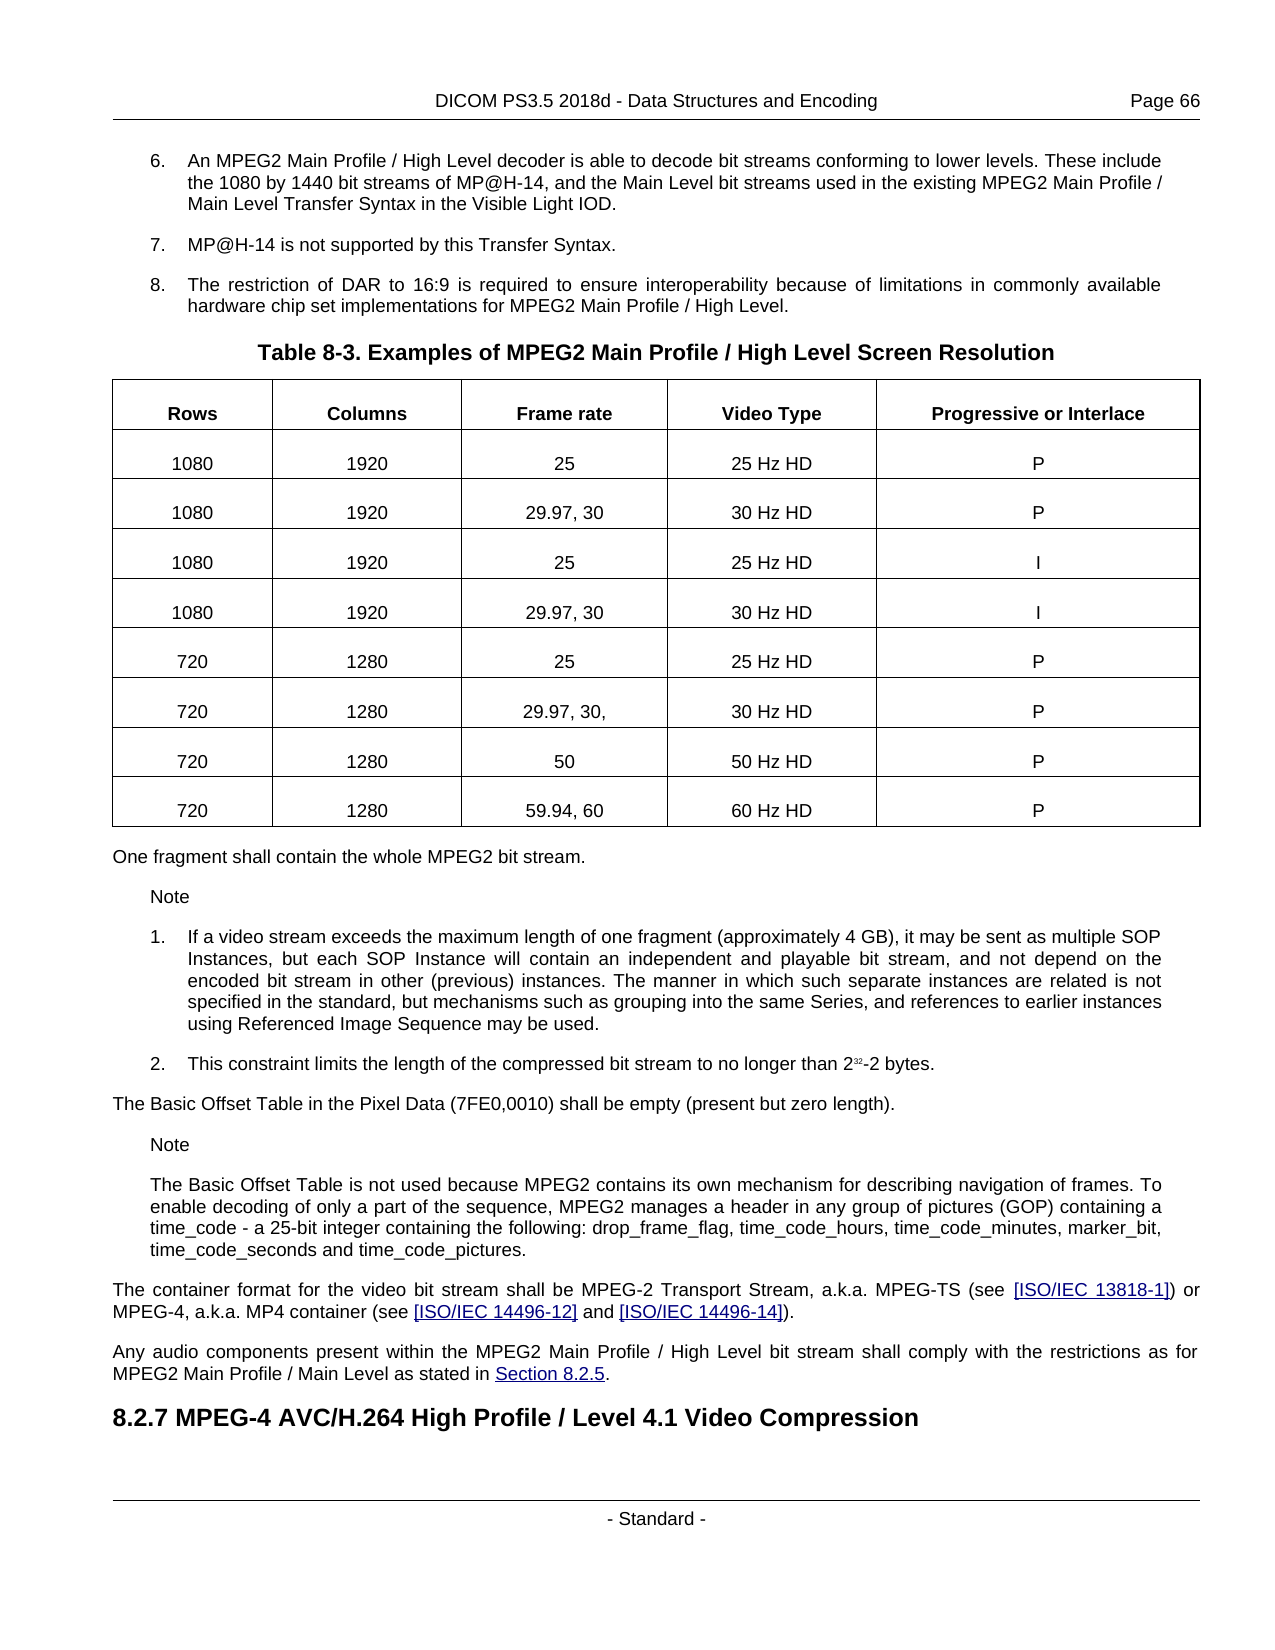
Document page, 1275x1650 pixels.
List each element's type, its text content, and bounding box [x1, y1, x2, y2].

table_header Columns [273, 380, 461, 428]
list This constraint limits the length of the compressed bit stream to no longer than 232-2 bytes. [150, 1053, 1162, 1074]
text The Basic Offset Table in the Pixel Data (7FE0,0010) shall be empty (present but zero length). [112, 1093, 1200, 1115]
table_cell P [877, 777, 1199, 826]
table_cell 1280 [273, 628, 461, 677]
table_cell P [877, 430, 1199, 478]
table_header Frame rate [462, 380, 667, 428]
table_cell 25 [462, 430, 667, 478]
text Note [150, 886, 1162, 908]
text The container format for the video bit stream shall be MPEG-2 Transport Stream, a.k.a. MPEG-TS (see [ISO/IEC 13818-1]) or MPEG-4, a.k.a. MP4 container (see [ISO/IEC 14496-12] and [ISO/IEC 14496-14]). [112, 1279, 1200, 1322]
table_header Progressive or Interlace [877, 380, 1199, 428]
list If a video stream exceeds the maximum length of one fragment (approximately 4 GB), it may be sent as multiple SOP Instances, but each SOP Instance will contain an independent and playable bit stream, and not depend on the encoded bit stream in other (previous) instances. The manner in which such separate instances are related is not specified in the standard, but mechanisms such as grouping into the same Series, and references to earlier instances using Referenced Image Sequence may be used. [150, 926, 1162, 1034]
text Note [150, 1133, 1162, 1155]
table_cell 1920 [273, 479, 461, 528]
table_cell 30 Hz HD [668, 479, 876, 528]
table_cell 720 [113, 628, 272, 677]
table_cell 1080 [113, 529, 272, 577]
table_cell P [877, 628, 1199, 677]
table_cell 29.97, 30 [462, 579, 667, 627]
table_cell 1080 [113, 579, 272, 627]
table_cell 29.97, 30, [462, 678, 667, 727]
text Table 8-3. Examples of MPEG2 Main Profile / High Level Screen Resolution [112, 339, 1200, 365]
table_header Rows [113, 380, 272, 428]
table_cell P [877, 678, 1199, 727]
table_cell 1080 [113, 430, 272, 478]
table_cell 59.94, 60 [462, 777, 667, 826]
table_cell 1280 [273, 678, 461, 727]
table_cell 1280 [273, 728, 461, 776]
text The Basic Offset Table is not used because MPEG2 contains its own mechanism for describing navigation of frames. To enable decoding of only a part of the sequence, MPEG2 manages a header in any group of pictures (GOP) containing a time_code - a 25-bit integer containing the following: drop_frame_flag, time_code_hours, time_code_minutes, marker_bit, time_code_seconds and time_code_pictures. [150, 1174, 1162, 1260]
table_cell 25 [462, 628, 667, 677]
table_cell 50 [462, 728, 667, 776]
table_cell 30 Hz HD [668, 678, 876, 727]
table_cell 1920 [273, 529, 461, 577]
text One fragment shall contain the whole MPEG2 bit stream. [112, 846, 1200, 867]
table_cell 25 Hz HD [668, 529, 876, 577]
table_cell 50 Hz HD [668, 728, 876, 776]
table_cell I [877, 579, 1199, 627]
table_cell 29.97, 30 [462, 479, 667, 528]
table_cell 1920 [273, 579, 461, 627]
table_cell P [877, 728, 1199, 776]
table_cell I [877, 529, 1199, 577]
table_cell 25 Hz HD [668, 430, 876, 478]
table_cell 30 Hz HD [668, 579, 876, 627]
list MP@H-14 is not supported by this Transfer Syntax. [150, 233, 1162, 255]
table_cell 1280 [273, 777, 461, 826]
text Any audio components present within the MPEG2 Main Profile / High Level bit stream shall comply with the restrictions as for MPEG2 Main Profile / Main Level as stated in Section 8.2.5. [112, 1341, 1200, 1384]
table_cell 720 [113, 678, 272, 727]
table_cell 720 [113, 728, 272, 776]
table_header Video Type [668, 380, 876, 428]
list The restriction of DAR to 16:9 is required to ensure interoperability because of limitations in commonly available hardware chip set implementations for MPEG2 Main Profile / High Level. [150, 274, 1162, 317]
table_cell 25 Hz HD [668, 628, 876, 677]
table_cell 60 Hz HD [668, 777, 876, 826]
text 8.2.7 MPEG-4 AVC/H.264 High Profile / Level 4.1 Video Compression [112, 1403, 1200, 1431]
table_cell 1920 [273, 430, 461, 478]
table_cell P [877, 479, 1199, 528]
table_cell 720 [113, 777, 272, 826]
table_cell 25 [462, 529, 667, 577]
list An MPEG2 Main Profile / High Level decoder is able to decode bit streams conforming to lower levels. These include the 1080 by 1440 bit streams of MP@H-14, and the Main Level bit streams used in the existing MPEG2 Main Profile / Main Level Transfer Syntax in the Visible Light IOD. [150, 150, 1162, 215]
table_cell 1080 [113, 479, 272, 528]
